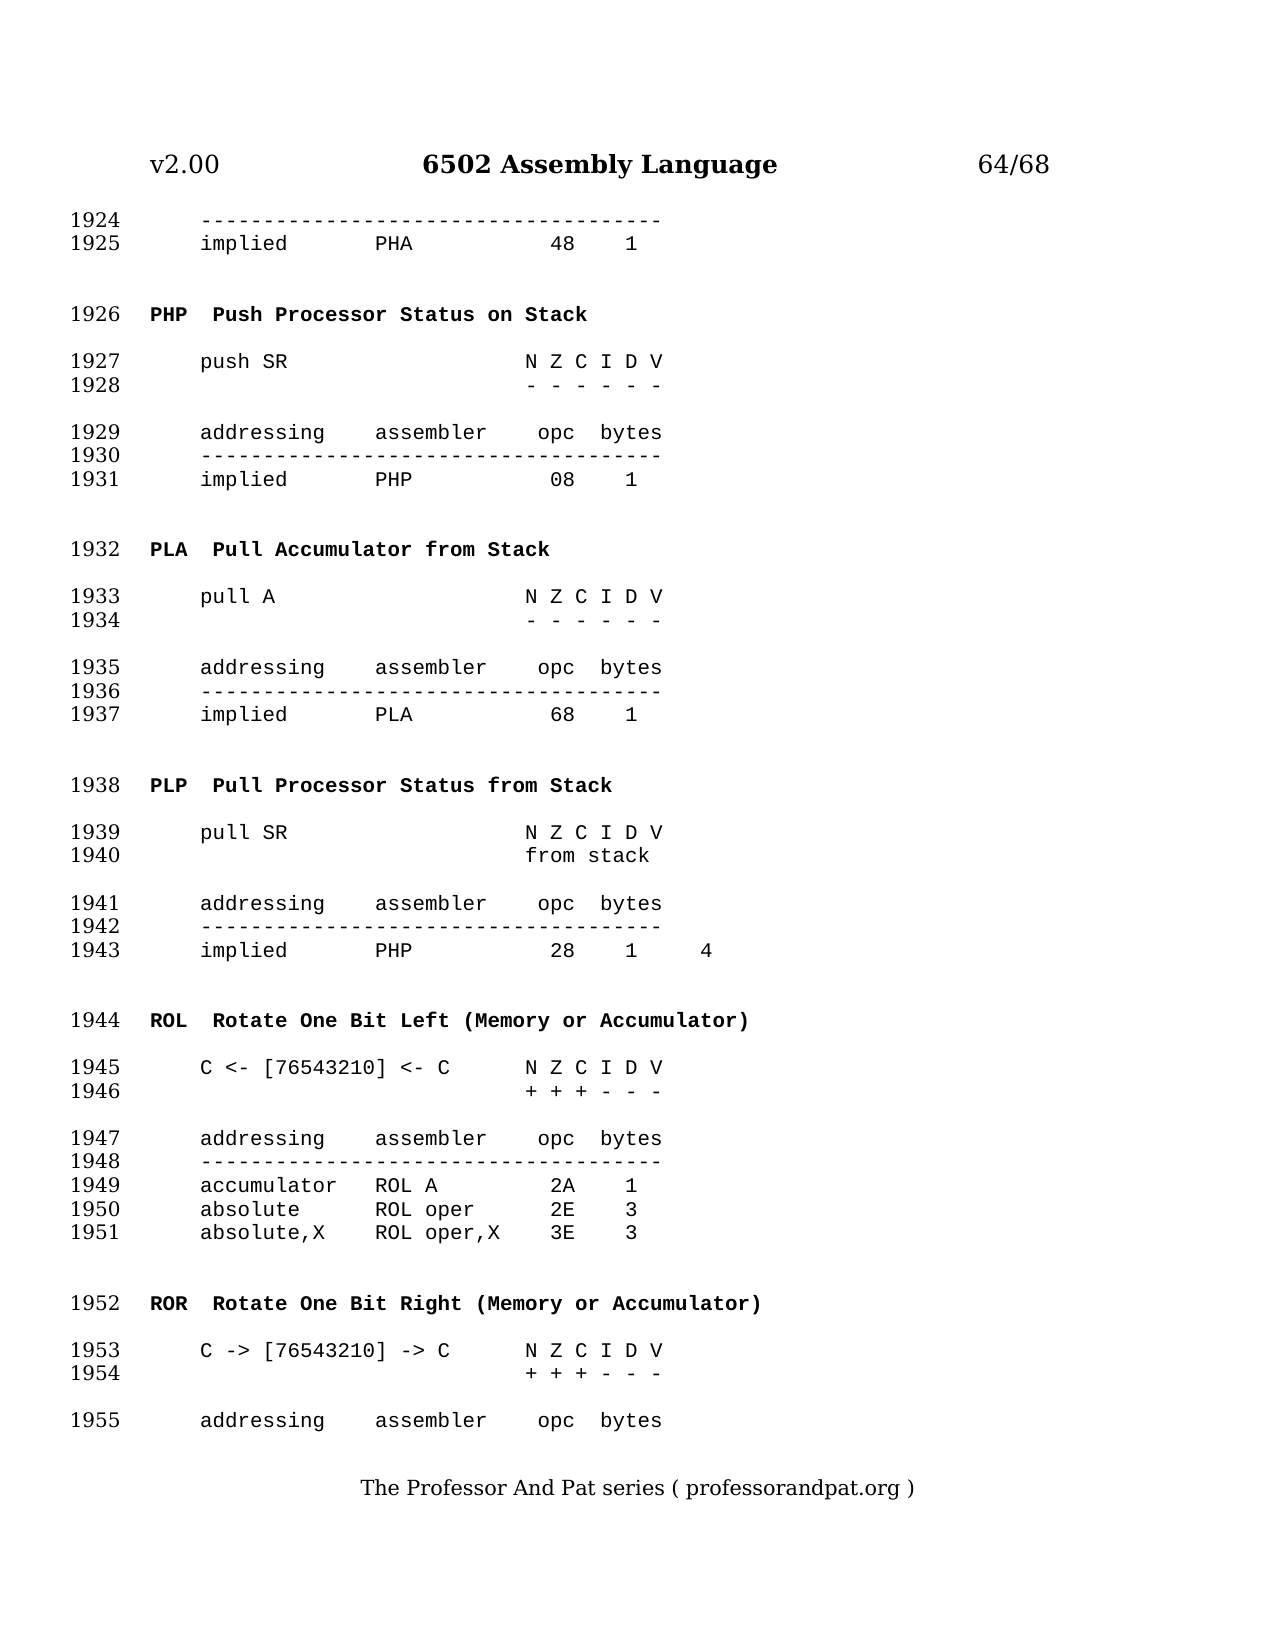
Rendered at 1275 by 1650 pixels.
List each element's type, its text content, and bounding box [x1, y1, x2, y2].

text pull A N Z C I D V [150, 587, 1125, 610]
text ------------------------------------- [150, 1152, 1125, 1175]
text push SR N Z C I D V [150, 351, 1125, 375]
text ------------------------------------- [150, 445, 1125, 469]
text absolute ROL oper 2E 3 [150, 1199, 1125, 1222]
text accumulator ROL A 2A 1 [150, 1175, 1125, 1199]
text implied PHP 08 1 [150, 469, 1125, 492]
text implied PLA 68 1 [150, 704, 1125, 728]
text - - - - - - [150, 375, 1125, 398]
text PHP Push Processor Status on Stack [150, 304, 1125, 328]
text implied PHP 28 1 4 [150, 940, 1125, 963]
text addressing assembler opc bytes [150, 657, 1125, 681]
text ROR Rotate One Bit Right (Memory or Accumulator) [150, 1293, 1125, 1316]
text ------------------------------------- [150, 681, 1125, 704]
text absolute,X ROL oper,X 3E 3 [150, 1222, 1125, 1246]
text addressing assembler opc bytes [150, 422, 1125, 445]
text addressing assembler opc bytes [150, 1411, 1125, 1434]
text ROL Rotate One Bit Left (Memory or Accumulator) [150, 1010, 1125, 1034]
text ------------------------------------- [150, 916, 1125, 940]
text pull SR N Z C I D V [150, 822, 1125, 846]
text addressing assembler opc bytes [150, 893, 1125, 916]
text ------------------------------------- [150, 210, 1125, 233]
text + + + - - - [150, 1363, 1125, 1387]
text + + + - - - [150, 1081, 1125, 1104]
text addressing assembler opc bytes [150, 1128, 1125, 1152]
text - - - - - - [150, 610, 1125, 634]
text implied PHA 48 1 [150, 233, 1125, 257]
text C <- [76543210] <- C N Z C I D V [150, 1057, 1125, 1081]
text from stack [150, 846, 1125, 869]
text C -> [76543210] -> C N Z C I D V [150, 1340, 1125, 1363]
text PLP Pull Processor Status from Stack [150, 775, 1125, 798]
text PLA Pull Accumulator from Stack [150, 539, 1125, 563]
